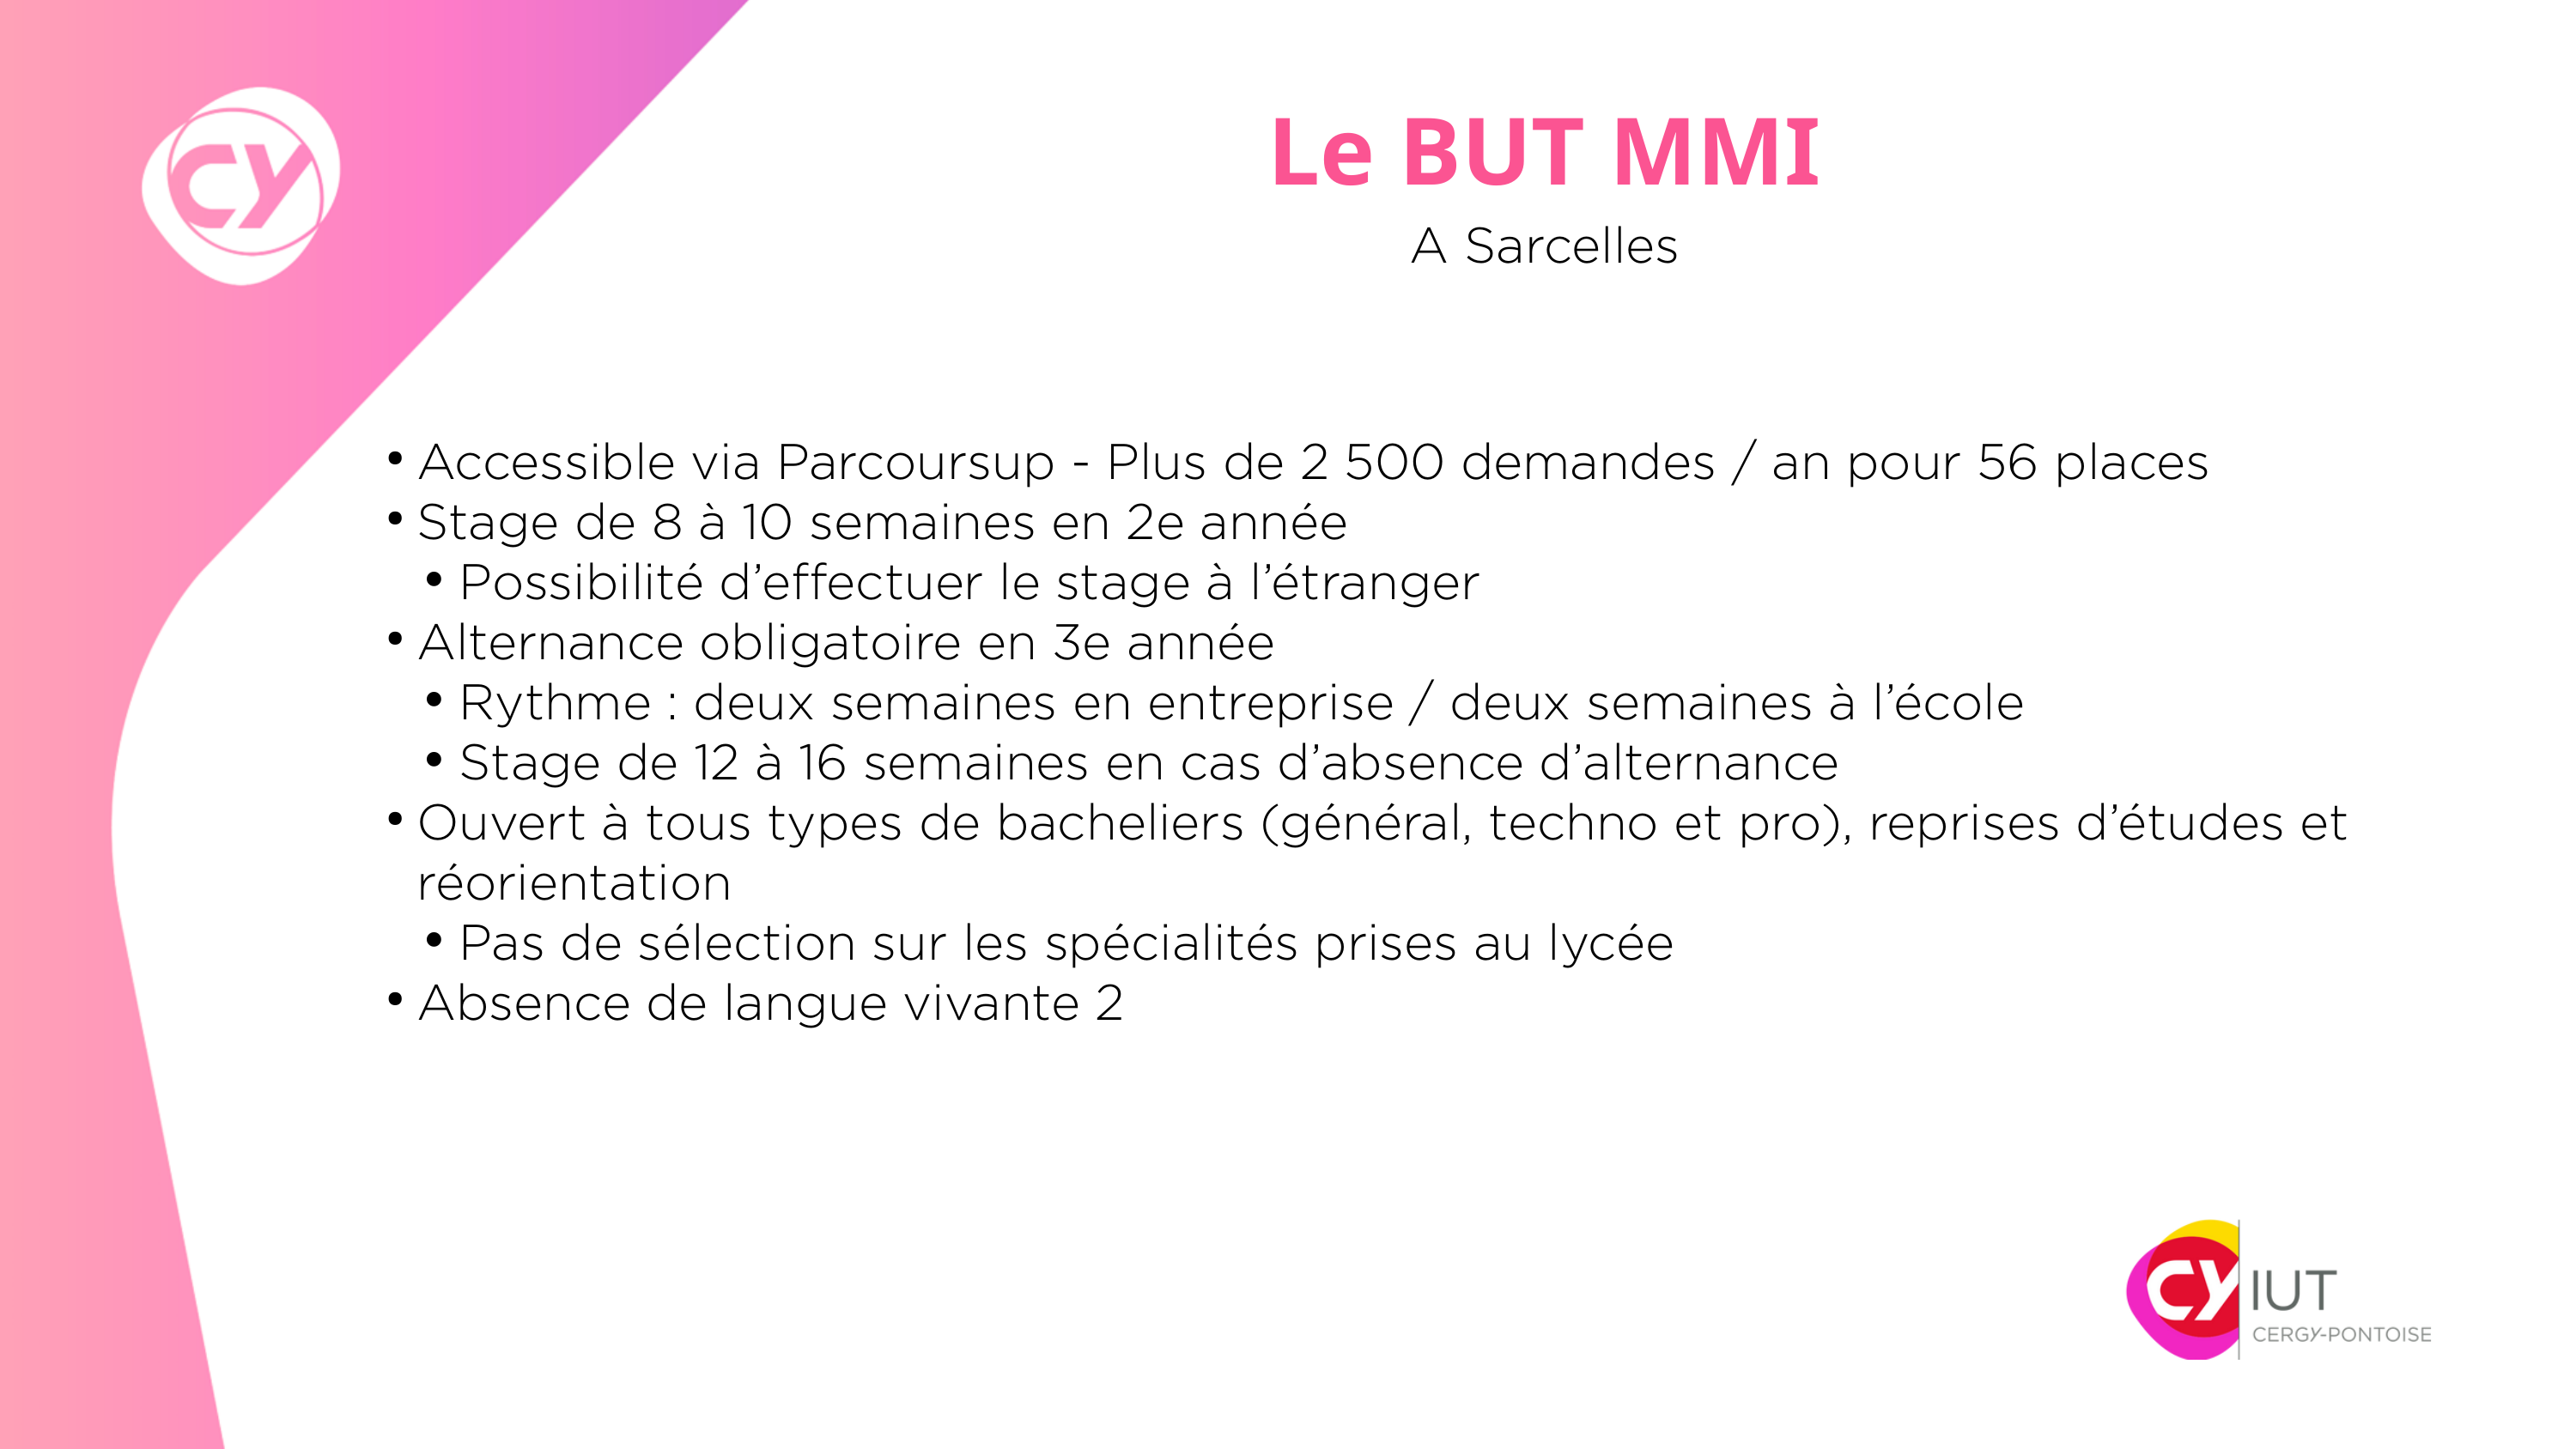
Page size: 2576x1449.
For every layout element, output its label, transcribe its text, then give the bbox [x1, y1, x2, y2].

text_box Accessible via Parcoursup - Plus de 2 500 demandes / an pour 56 places Stage de 8 à 10 semaines en 2e année Possibilité d’effectuer le stage à l’étranger Alternance obligatoire en 3e année Rythme : deux semaines en entreprise / deux semaines à l’école Stage de 12 à 16 semaines en cas d’absence d’alternance Ouvert à tous types de bacheliers (général, techno et pro), reprises d’études et réorientation Pas de sélection sur les spécialités prises au lycée Absence de langue vivante 2 [386, 429, 2460, 1031]
text_box A Sarcelles [922, 202, 2167, 273]
picture [0, 0, 2576, 1449]
text_box Le BUT MMI [793, 92, 2296, 204]
